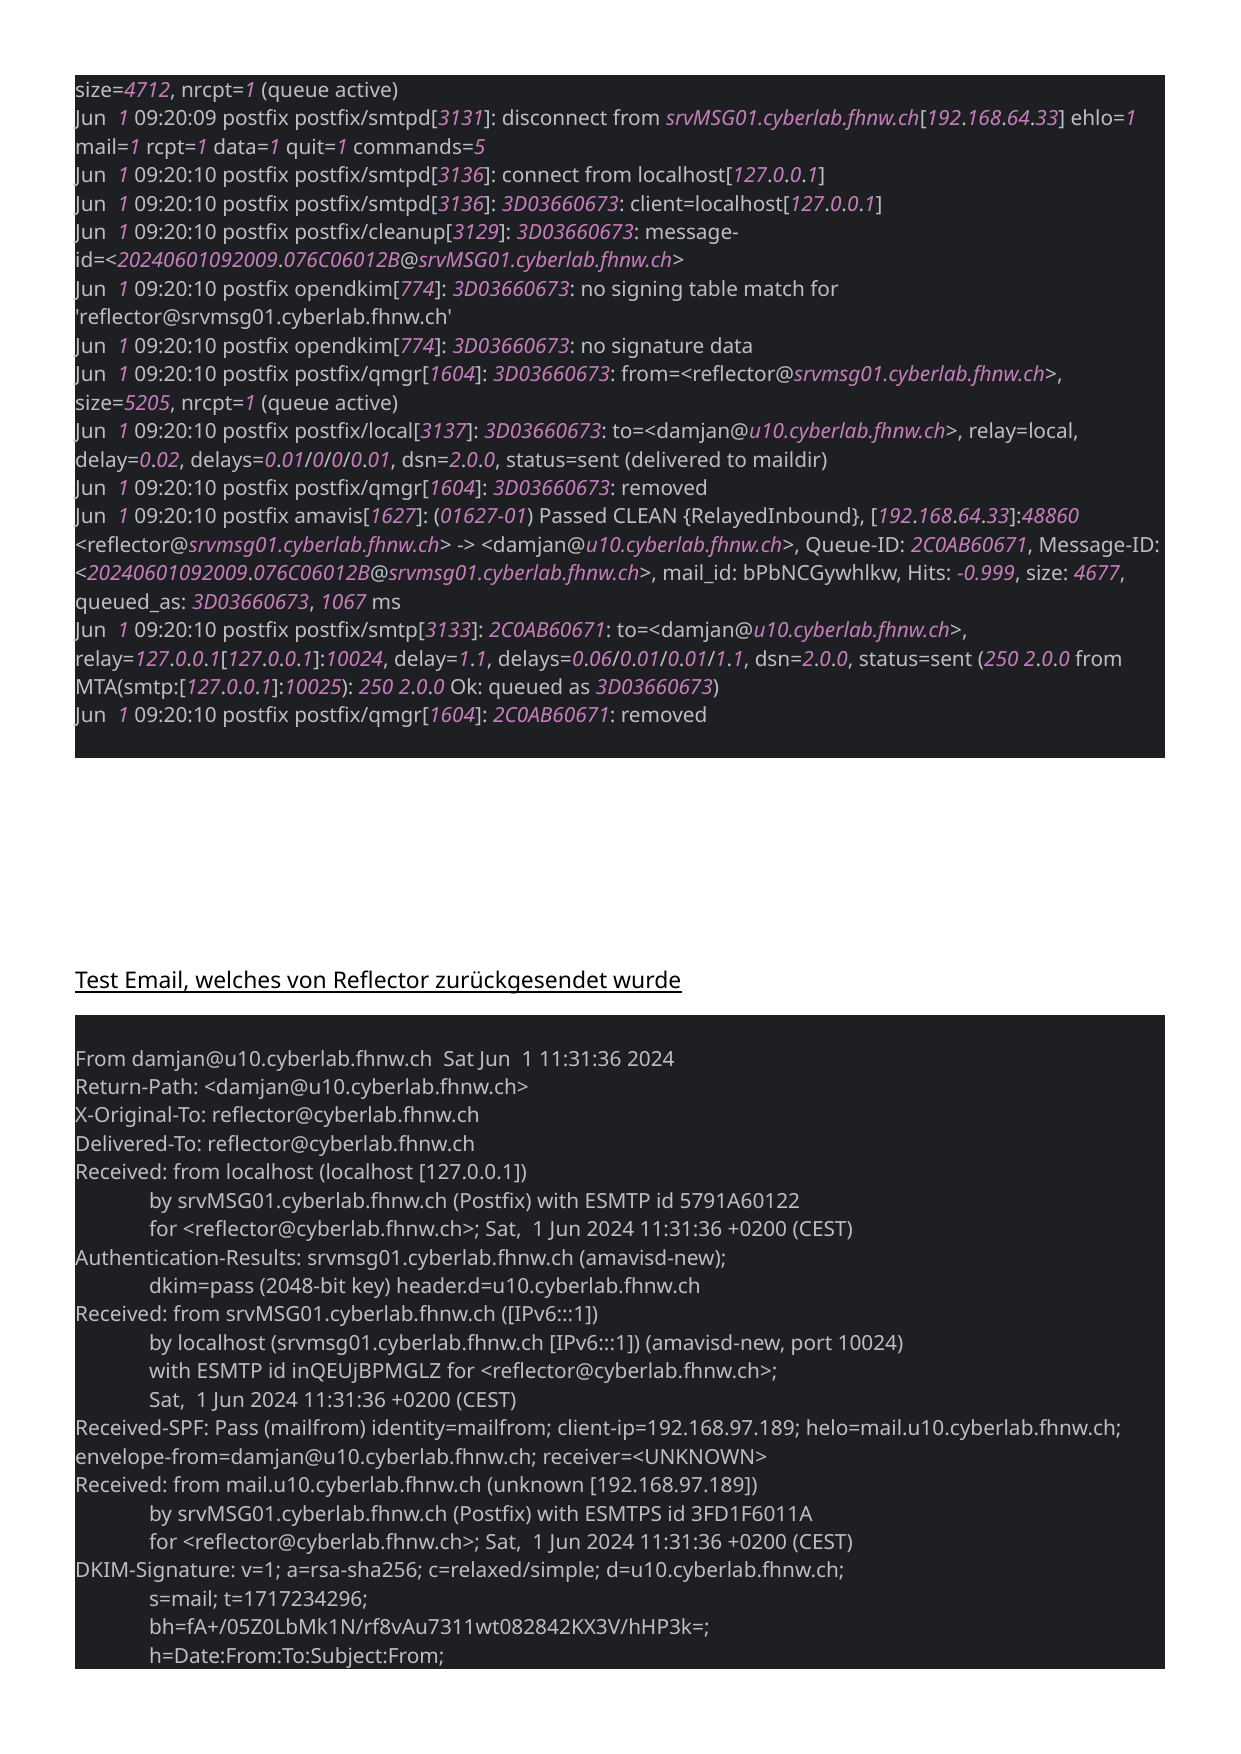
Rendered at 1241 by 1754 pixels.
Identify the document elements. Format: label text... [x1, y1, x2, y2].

text size=4712, nrcpt=1 (queue active) Jun 1 09:20:09 postfix postfix/smtpd[3131]: disconnect from srvMSG01.cyberlab.fhnw.ch[192.168.64.33] ehlo=1 mail=1 rcpt=1 data=1 quit=1 commands=5 Jun 1 09:20:10 postfix postfix/smtpd[3136]: connect from localhost[127.0.0.1] Jun 1 09:20:10 postfix postfix/smtpd[3136]: 3D03660673: client=localhost[127.0.0.1] Jun 1 09:20:10 postfix postfix/cleanup[3129]: 3D03660673: message-id=<20240601092009.076C06012B@srvMSG01.cyberlab.fhnw.ch> Jun 1 09:20:10 postfix opendkim[774]: 3D03660673: no signing table match for 'reflector@srvmsg01.cyberlab.fhnw.ch' Jun 1 09:20:10 postfix opendkim[774]: 3D03660673: no signature data Jun 1 09:20:10 postfix postfix/qmgr[1604]: 3D03660673: from=<reflector@srvmsg01.cyberlab.fhnw.ch>, size=5205, nrcpt=1 (queue active) Jun 1 09:20:10 postfix postfix/local[3137]: 3D03660673: to=<damjan@u10.cyberlab.fhnw.ch>, relay=local, delay=0.02, delays=0.01/0/0/0.01, dsn=2.0.0, status=sent (delivered to maildir) Jun 1 09:20:10 postfix postfix/qmgr[1604]: 3D03660673: removed Jun 1 09:20:10 postfix amavis[1627]: (01627-01) Passed CLEAN {RelayedInbound}, [192.168.64.33]:48860 <reflector@srvmsg01.cyberlab.fhnw.ch> -> <damjan@u10.cyberlab.fhnw.ch>, Queue-ID: 2C0AB60671, Message-ID: <20240601092009.076C06012B@srvmsg01.cyberlab.fhnw.ch>, mail_id: bPbNCGywhlkw, Hits: -0.999, size: 4677, queued_as: 3D03660673, 1067 ms Jun 1 09:20:10 postfix postfix/smtp[3133]: 2C0AB60671: to=<damjan@u10.cyberlab.fhnw.ch>, relay=127.0.0.1[127.0.0.1]:10024, delay=1.1, delays=0.06/0.01/0.01/1.1, dsn=2.0.0, status=sent (250 2.0.0 from MTA(smtp:[127.0.0.1]:10025): 250 2.0.0 Ok: queued as 3D03660673) Jun 1 09:20:10 postfix postfix/qmgr[1604]: 2C0AB60671: removed [75, 75, 1165, 729]
text Test Email, welches von Reflector zurückgesendet wurde [75, 964, 1165, 996]
text From damjan@u10.cyberlab.fhnw.ch Sat Jun 1 11:31:36 2024 Return-Path: <damjan@u10.cyberlab.fhnw.ch> X-Original-To: reflector@cyberlab.fhnw.ch Delivered-To: reflector@cyberlab.fhnw.ch Received: from localhost (localhost [127.0.0.1]) by srvMSG01.cyberlab.fhnw.ch (Postfix) with ESMTP id 5791A60122 for <reflector@cyberlab.fhnw.ch>; Sat, 1 Jun 2024 11:31:36 +0200 (CEST) Authentication-Results: srvmsg01.cyberlab.fhnw.ch (amavisd-new); dkim=pass (2048-bit key) header.d=u10.cyberlab.fhnw.ch Received: from srvMSG01.cyberlab.fhnw.ch ([IPv6:::1]) by localhost (srvmsg01.cyberlab.fhnw.ch [IPv6:::1]) (amavisd-new, port 10024) with ESMTP id inQEUjBPMGLZ for <reflector@cyberlab.fhnw.ch>; Sat, 1 Jun 2024 11:31:36 +0200 (CEST) Received-SPF: Pass (mailfrom) identity=mailfrom; client-ip=192.168.97.189; helo=mail.u10.cyberlab.fhnw.ch; envelope-from=damjan@u10.cyberlab.fhnw.ch; receiver=<UNKNOWN> Received: from mail.u10.cyberlab.fhnw.ch (unknown [192.168.97.189]) by srvMSG01.cyberlab.fhnw.ch (Postfix) with ESMTPS id 3FD1F6011A for <reflector@cyberlab.fhnw.ch>; Sat, 1 Jun 2024 11:31:36 +0200 (CEST) DKIM-Signature: v=1; a=rsa-sha256; c=relaxed/simple; d=u10.cyberlab.fhnw.ch; s=mail; t=1717234296; bh=fA+/05Z0LbMk1N/rf8vAu7311wt082842KX3V/hHP3k=; h=Date:From:To:Subject:From; [75, 1044, 1165, 1669]
